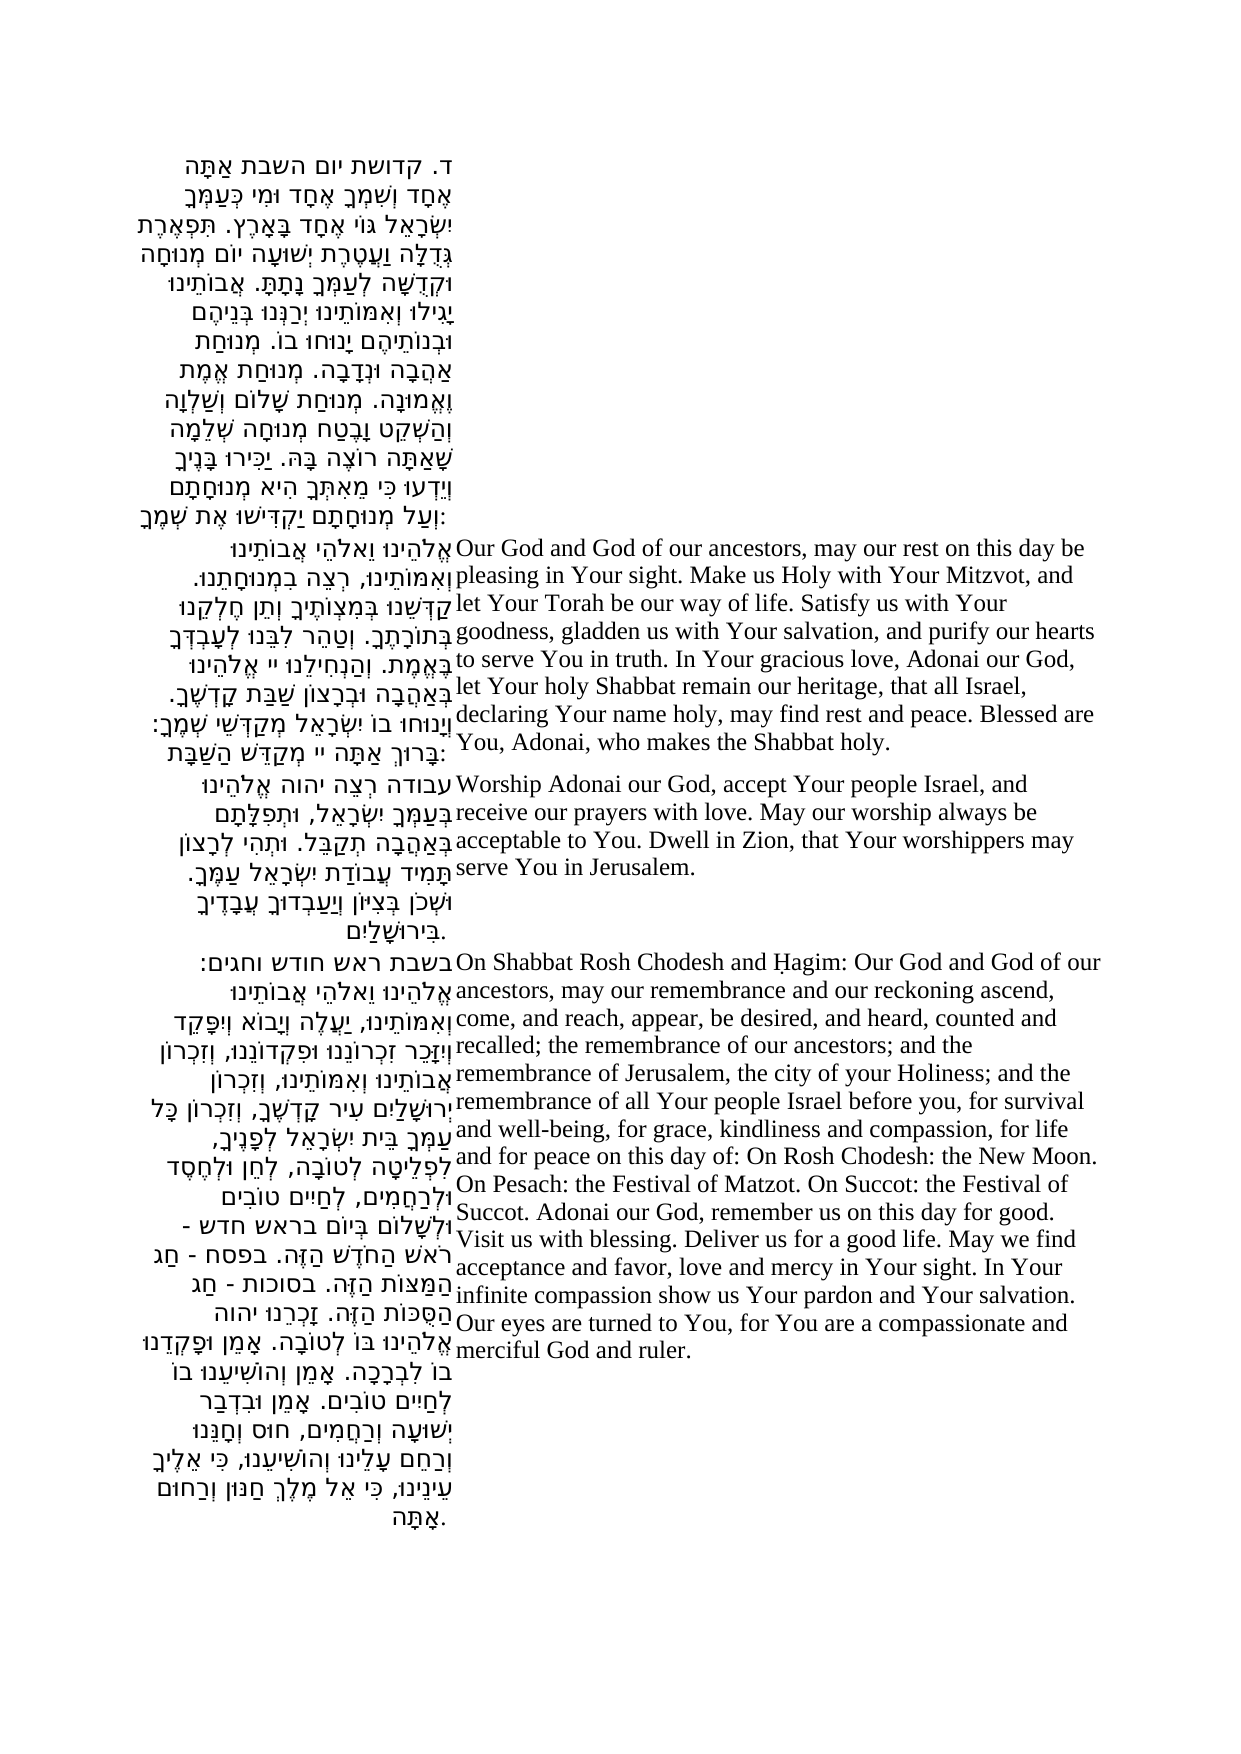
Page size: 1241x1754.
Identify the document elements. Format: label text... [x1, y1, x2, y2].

table_cell עבודה רְצֵה יהוה אֱלֹהֵינוּ בְּעַמְּךָ יִשְׂרָאֵל, וּתְפִלָּתָם בְּאַהֲבָה תְקַבֵּל. וּתְהִי לְרָצוֹן תָּמִיד עֲבוֹדַת יִשְׂרָאֵל עַמֶּךָ. וּשְׁכֹן בְּצִיּוֹן וְיַעַבְדוּךָ עֲבָדֶיךָ בִּירוּשָׁלַיִם. [135, 769, 454, 947]
table_cell אֱלֹהֵינוּ וֵאלֹהֵי אֲבוֹתֵינוּ וְאִמּוֹתֵינוּ, רְצֵה בִמְנוּחָתֵנוּ. קַדְּשֵׁנוּ בְּמִצְוֹתֶיךָ וְתֵן חֶלְקֵנוּ בְּתוֹרָתֶךָ. וְטַהֵר לִבֵּנוּ לְעָבְדְּךָ בֶּאֱמֶת. וְהַנְחִילֵנוּ יי אֱלֹהֵינוּ בְּאַהֲבָה וּבְרָצוֹן שַׁבַּת קָדְשֶׁךָ. וְיָנוּחוּ בוֹ יִשְׂרָאֵל מְקַדְּשֵׁי שְׁמֶךָ: בָּרוּךְ אַתָּה יי מְקַדֵּשׁ הַשַּׁבָּת: [135, 532, 454, 769]
table_cell בשבת ראש חודש וחגים: אֱלֹהֵינוּ וֵאלֹהֵי אֲבוֹתֵינוּ וְאִמּוֹתֵינוּ, יַעֲלֶה וְיָבוֹא וְיִפָּקֵד וְיִזָּכֵר זִכְרוֹנֵנוּ וּפִקְדוֹנֵנוּ, וְזִכְרוֹן אֲבוֹתֵינוּ וְאִמּוֹתֵינוּ, וְזִכְרוֹן יְרוּשָׁלַיִם עִיר קָדְשֶׁךָ, וְזִכְרוֹן כָּל עַמְּךָ בֵּית יִשְׂרָאֵל לְפָנֶיךָ, לִפְלֵיטָה לְטוֹבָה, לְחֵן וּלְחֶסֶד וּלְרַחֲמִים, לְחַיִים טוֹבִים וּלְשָׁלוֹם בְּיוֹם בראש חדש - רֹאשׁ הַחֹדֶשׁ הַזֶּה. בפסח - חַג הַמַּצּוֹת הַזֶּה. בסוכות - חַג הַסֻּכּוֹת הַזֶּה. זָכְרֵנוּ יהוה אֱלֹהֵינוּ בּוֹ לְטוֹבָה. אָמֵן וּפָקְדֵנוּ בוֹ לִבְרָכָה. אָמֵן וְהוֹשִׁיעֵנוּ בוֹ לְחַיִים טוֹבִים. אָמֵן וּבִדְבַר יְשׁוּעָה וְרַחֲמִים, חוּס וְחָנֵּנוּ וְרַחֵם עָלֵינוּ וְהוֹשִׁיעֵנוּ, כִּי אֵלֶיךָ עֵינֵינוּ, כִּי אֵל מֶלֶךְ חַנּוּן וְרַחוּם אָתָּה. [135, 947, 454, 1533]
table_cell Our God and God of our ancestors, may our rest on this day be pleasing in Your sight. Make us Holy with Your Mitzvot, and let Your Torah be our way of life. Satisfy us with Your goodness, gladden us with Your salvation, and purify our hearts to serve You in truth. In Your gracious love, Adonai our God, let Your holy Shabbat remain our heritage, that all Israel, declaring Your name holy, may find rest and peace. Blessed are You, Adonai, who makes the Shabbat holy. [454, 532, 1105, 769]
table_cell ד. קדושת יום השבת אַתָּה אֶחָד וְשִׁמְךָ אֶחָד וּמִי כְּעַמְּךָ יִשְׂרָאֵל גּוֹי אֶחָד בָּאָרֶץ. תִּפְאֶרֶת גְּדֻלָּה וַעֲטֶרֶת יְשׁוּעָה יוֹם מְנוּחָה וּקְדֻשָּׁה לְעַמְּךָ נָתָתָּ. אֲבוֹתֵינוּ יָגִילוּ וְאִמּוֹתֵינוּ יְרַנְּנוּ בְּנֵיהֶם וּבְנוֹתֵיהֶם יָנוּחוּ בוֹ. מְנוּחַת אַהֲבָה וּנְדָבָה. מְנוּחַת אֱמֶת וֶאֱמוּנָה. מְנוּחַת שָׁלוֹם וְשַׁלְוָה וְהַשְׁקֵט וָבֶטַח מְנוּחָה שְׁלֵמָה שָׁאַתָּה רוֹצֶה בָּהּ. יַכִּירוּ בָּנֶיךָ וְיֵדְעוּ כִּי מֵאִתְּךָ הִיא מְנוּחָתָם וְעַל מְנוּחָתָם יַקְדִּישׁוּ אֶת שְׁמֶךָ: [135, 150, 454, 532]
table_cell On Shabbat Rosh Chodesh and Ḥagim: Our God and God of our ancestors, may our remembrance and our reckoning ascend, come, and reach, appear, be desired, and heard, counted and recalled; the remembrance of our ancestors; and the remembrance of Jerusalem, the city of your Holiness; and the remembrance of all Your people Israel before you, for survival and well-being, for grace, kindliness and compassion, for life and for peace on this day of: On Rosh Chodesh: the New Moon. On Pesach: the Festival of Matzot. On Succot: the Festival of Succot. Adonai our God, remember us on this day for good. Visit us with blessing. Deliver us for a good life. May we find acceptance and favor, love and mercy in Your sight. In Your infinite compassion show us Your pardon and Your salvation. Our eyes are turned to You, for You are a compassionate and merciful God and ruler. [454, 947, 1105, 1533]
table_cell [454, 150, 1105, 532]
table_cell Worship Adonai our God, accept Your people Israel, and receive our prayers with love. May our worship always be acceptable to You. Dwell in Zion, that Your worshippers may serve You in Jerusalem. [454, 769, 1105, 947]
